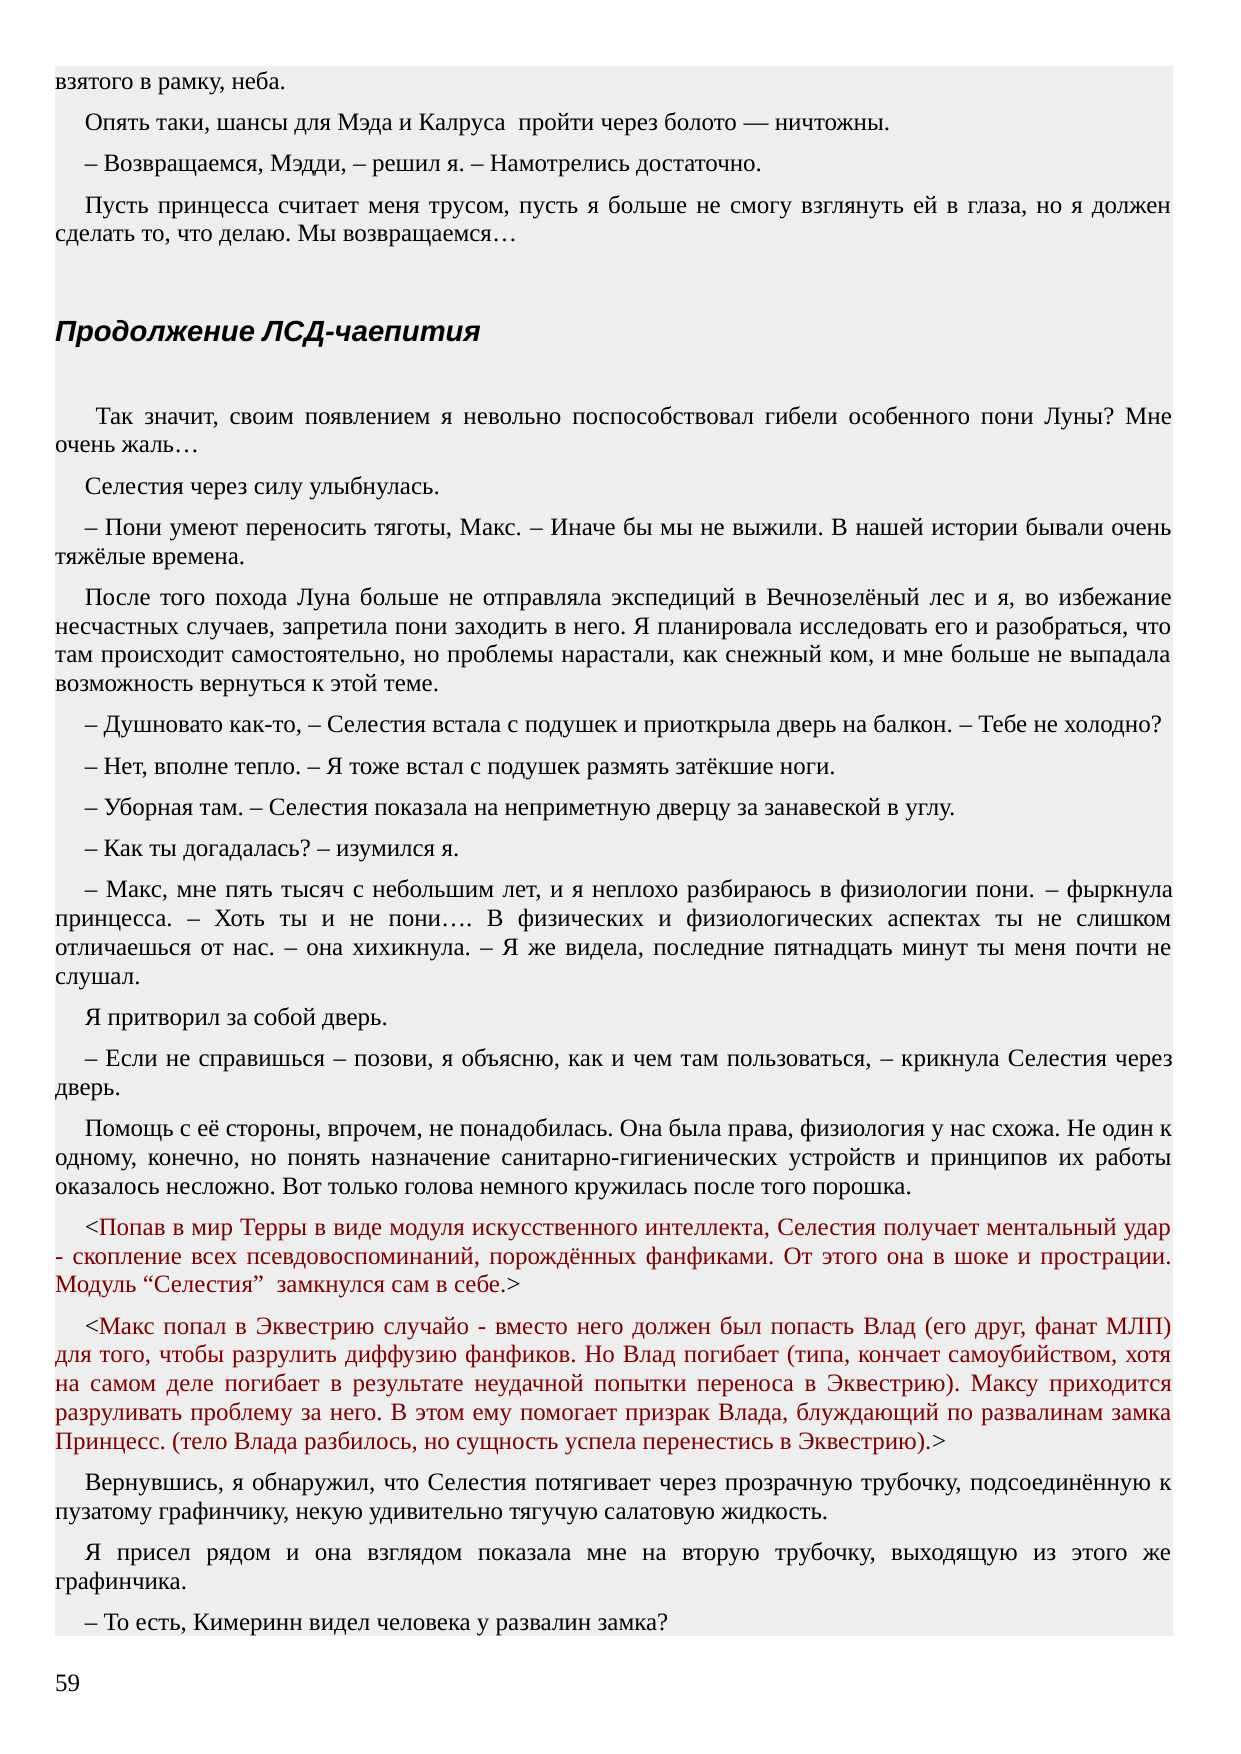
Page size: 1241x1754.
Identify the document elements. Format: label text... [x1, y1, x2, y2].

text – Душновато как-то, – Селестия встала с подушек и приоткрыла дверь на балкон. – Тебе не холодно? [55, 709, 1173, 738]
text Пусть принцесса считает меня трусом, пусть я больше не смогу взглянуть ей в глаза, но я должен сделать то, что делаю. Мы возвращаемся… [55, 190, 1173, 247]
text взятого в рамку, неба. [55, 66, 1173, 95]
text – Если не справишься – позови, я объясню, как и чем там пользоваться, – крикнула Селестия через дверь. [55, 1043, 1173, 1101]
text – То есть, Кимеринн видел человека у развалин замка? [55, 1607, 1173, 1636]
text – Возвращаемся, Мэдди, – решил я. – Намотрелись достаточно. [55, 148, 1173, 177]
text Селестия через силу улыбнулась. [55, 471, 1173, 499]
text <Попав в мир Терры в виде модуля искусственного интеллекта, Селестия получает ментальный удар - скопление всех псевдовоспоминаний, порождённых фанфиками. От этого она в шоке и прострации. Модуль “Селестия” замкнулся сам в себе.> [55, 1212, 1173, 1298]
text – Как ты догадалась? – изумился я. [55, 833, 1173, 862]
text Я притворил за собой дверь. [55, 1002, 1173, 1031]
text – Пони умеют переносить тяготы, Макс. – Иначе бы мы не выжили. В нашей истории бывали очень тяжёлые времена. [55, 512, 1173, 569]
text Опять таки, шансы для Мэда и Калруса пройти через болото — ничтожны. [55, 107, 1173, 136]
text – Уборная там. – Селестия показала на неприметную дверцу за занавеской в углу. [55, 792, 1173, 821]
text Помощь с её стороны, впрочем, не понадобилась. Она была права, физиология у нас схожа. Не один к одному, конечно, но понять назначение санитарно-гигиенических устройств и принципов их работы оказалось несложно. Вот только голова немного кружилась после того порошка. [55, 1113, 1173, 1199]
text – Макс, мне пять тысяч с небольшим лет, и я неплохо разбираюсь в физиологии пони. – фыркнула принцесса. – Хоть ты и не пони…. В физических и физиологических аспектах ты не слишком отличаешься от нас. – она хихикнула. – Я же видела, последние пятнадцать минут ты меня почти не слушал. [55, 874, 1173, 989]
text После того похода Луна больше не отправляла экспедиций в Вечнозелёный лес и я, во избежание несчастных случаев, запретила пони заходить в него. Я планировала исследовать его и разобраться, что там происходит самостоятельно, но проблемы нарастали, как снежный ком, и мне больше не выпадала возможность вернуться к этой теме. [55, 582, 1173, 697]
subtitle Продолжение ЛСД-чаепития [55, 313, 1173, 347]
text <Макс попал в Эквестрию случайо - вместо него должен был попасть Влад (его друг, фанат МЛП) для того, чтобы разрулить диффузию фанфиков. Но Влад погибает (типа, кончает самоубийством, хотя на самом деле погибает в результате неудачной попытки переноса в Эквестрию). Максу приходится разруливать проблему за него. В этом ему помогает призрак Влада, блуждающий по развалинам замка Принцесс. (тело Влада разбилось, но сущность успела перенестись в Эквестрию).> [55, 1311, 1173, 1454]
text Так значит, своим появлением я невольно поспособствовал гибели особенного пони Луны? Мне очень жаль… [55, 401, 1173, 458]
text – Нет, вполне тепло. – Я тоже встал с подушек размять затёкшие ноги. [55, 751, 1173, 779]
text Я присел рядом и она взглядом показала мне на вторую трубочку, выходящую из этого же графинчика. [55, 1537, 1173, 1594]
text Вернувшись, я обнаружил, что Селестия потягивает через прозрачную трубочку, подсоединённую к пузатому графинчику, некую удивительно тягучую салатовую жидкость. [55, 1467, 1173, 1524]
